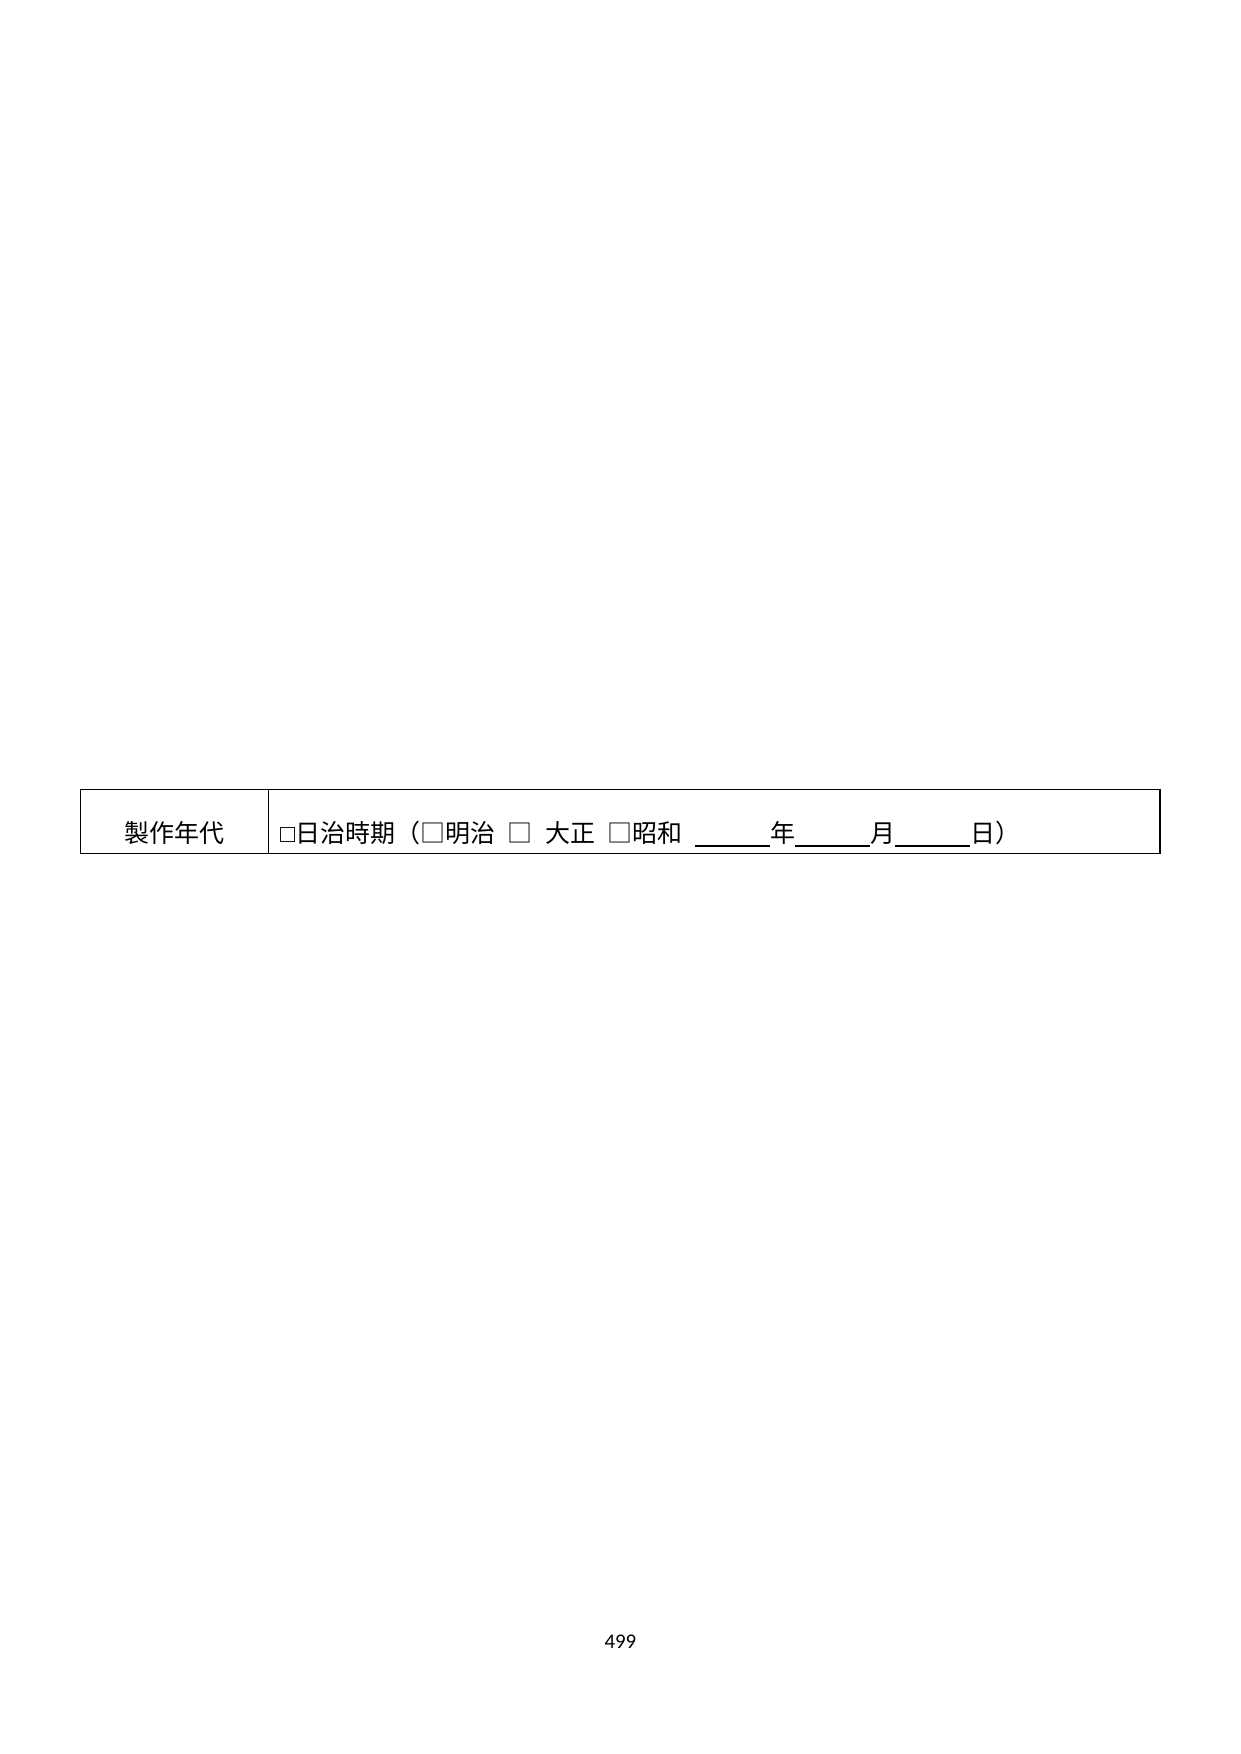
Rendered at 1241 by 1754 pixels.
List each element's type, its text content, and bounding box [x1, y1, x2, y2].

table_cell 製作年代 [81, 790, 268, 853]
table_cell □日治時期（□明治 □ 大正 □昭和 年 月 日） [269, 790, 1159, 853]
